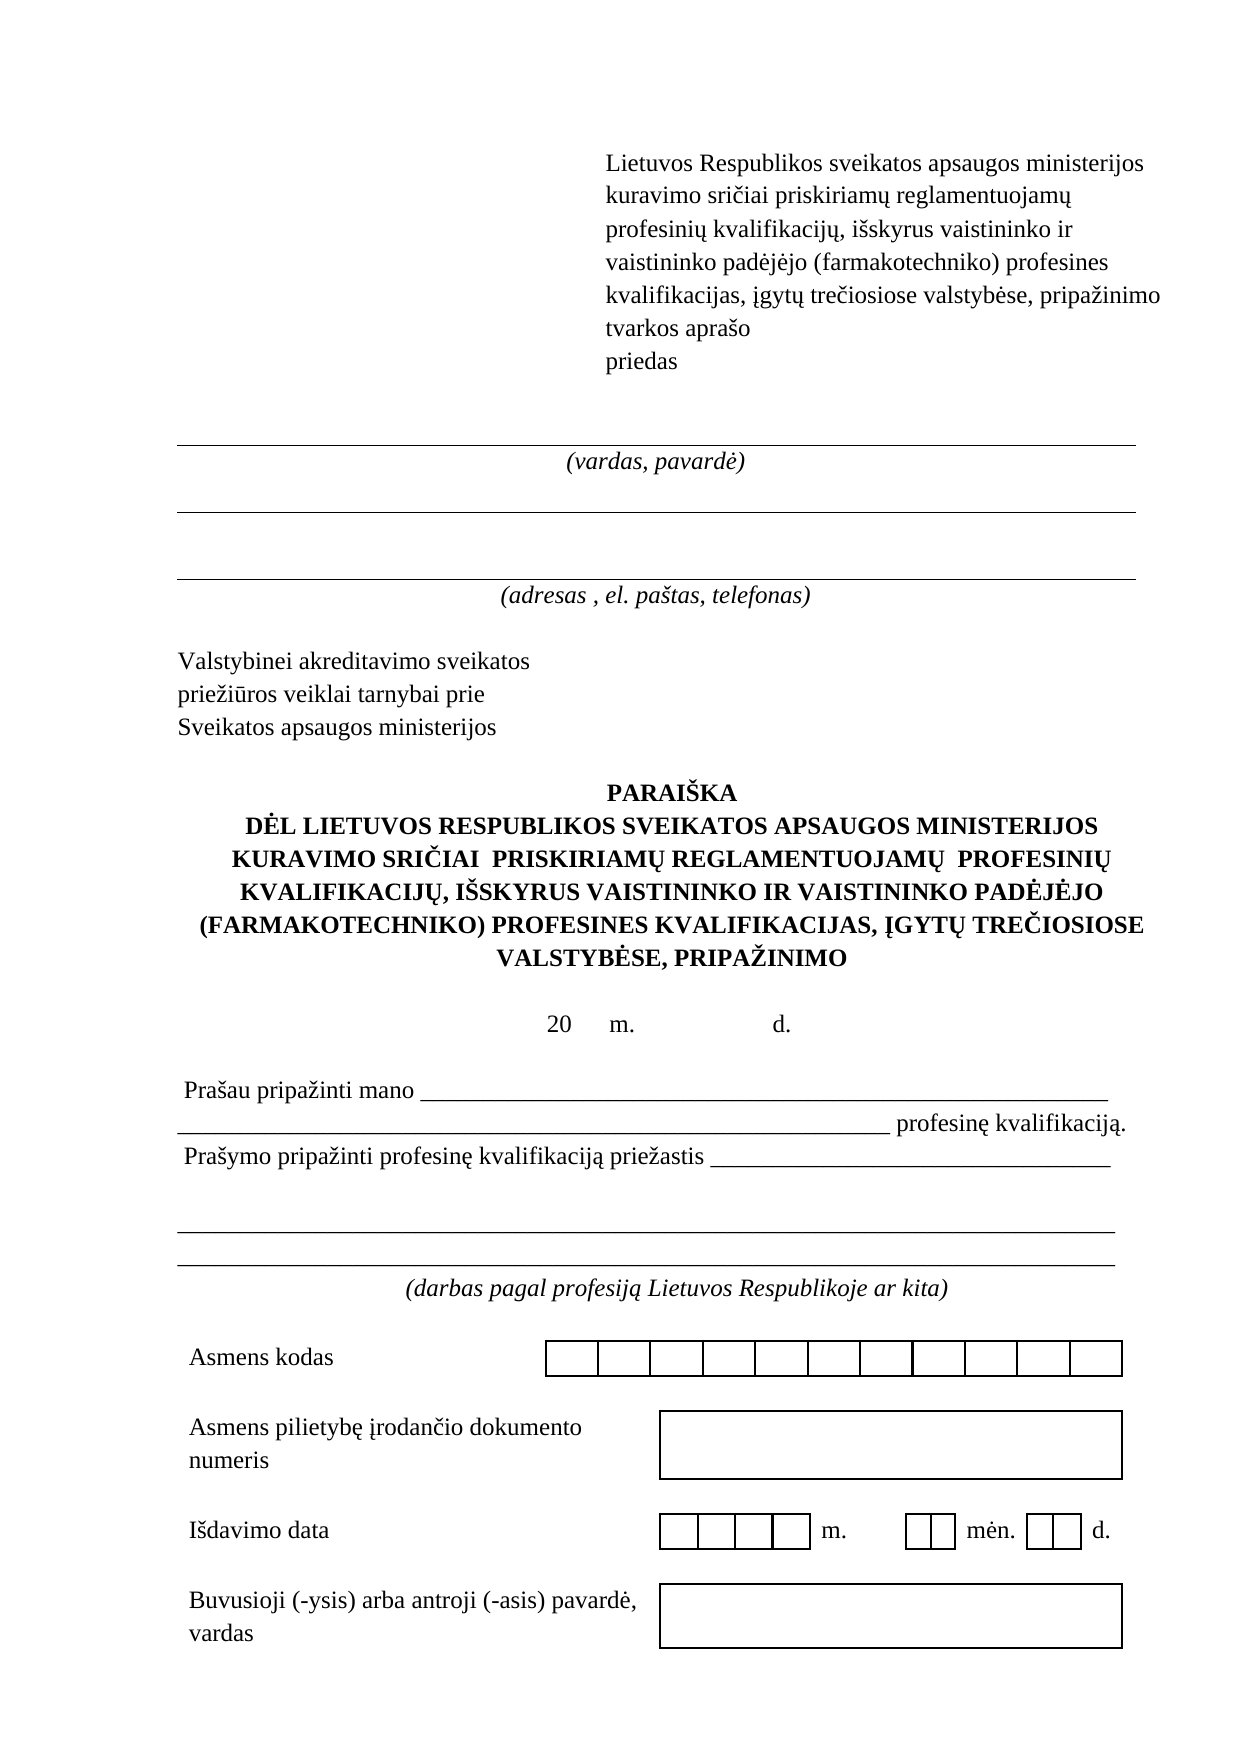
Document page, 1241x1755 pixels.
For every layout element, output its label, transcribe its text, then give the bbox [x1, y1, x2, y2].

table_header [774, 1515, 809, 1548]
table_cell [526, 513, 1136, 579]
text DĖL LIETUVOS RESPUBLIKOS SVEIKATOS APSAUGOS MINISTERIJOS KURAVIMO SRIČIAI PRISKIRIAMŲ REGLAMENTUOJAMŲ PROFESINIŲ KVALIFIKACIJŲ, IŠSKYRUS VAISTININKO IR VAISTININKO PADĖJĖJO (FARMAKOTECHNIKO) PROFESINES KVALIFIKACIJAS, ĮGYTŲ TREČIOSIOSE VALSTYBĖSE, PRIPAŽINIMO [177, 811, 1167, 972]
table_header [736, 1515, 771, 1548]
text Prašau pripažinti mano _______________________________________________________ [177, 1075, 1167, 1104]
text ___________________________________________________________________________ [177, 1240, 1167, 1269]
text (darbas pagal profesiją Lietuvos Respublikoje ar kita) [177, 1273, 1167, 1302]
table_cell [177, 479, 526, 512]
table_header [907, 1515, 930, 1548]
table_header Buvusioji (-ysis) arba antroji (-asis) pavardė, vardas [177, 1583, 659, 1647]
table_cell [526, 479, 1136, 512]
table_header [699, 1515, 734, 1548]
text priežiūros veiklai tarnybai prie [177, 679, 1167, 708]
table_header [932, 1515, 954, 1548]
table_header [1018, 1342, 1069, 1374]
table_header [661, 1515, 697, 1548]
text Valstybinei akreditavimo sveikatos [177, 646, 1167, 675]
table_header [651, 1342, 702, 1374]
table_header d. [1082, 1513, 1122, 1548]
table_header [526, 412, 1136, 445]
table_header [756, 1342, 807, 1374]
text profesinių kvalifikacijų, išskyrus vaistininko ir [605, 214, 1167, 242]
table_header Asmens kodas [177, 1340, 545, 1374]
table_header [704, 1342, 754, 1374]
text Lietuvos Respublikos sveikatos apsaugos ministerijos [605, 148, 1167, 176]
table_cell (vardas, pavardė) [177, 446, 1136, 479]
text vaistininko padėjėjo (farmakotechniko) profesines [605, 247, 1167, 275]
table_header [661, 1412, 1121, 1478]
table_header Asmens pilietybę įrodančio dokumento numeris [177, 1410, 659, 1478]
text priedas [605, 346, 1167, 374]
text kuravimo sričiai priskiriamų reglamentuojamų [605, 181, 1167, 209]
table_header m. [811, 1513, 905, 1548]
table_cell [177, 513, 526, 579]
table_header [177, 412, 526, 445]
table_header [661, 1585, 1121, 1647]
table_header [861, 1342, 911, 1374]
text PARAIŠKA [177, 778, 1167, 807]
table_header Išdavimo data [177, 1513, 659, 1548]
table_header [809, 1342, 859, 1374]
table_header [547, 1342, 597, 1374]
text 20 m. d. [177, 1009, 1167, 1038]
table_header [599, 1342, 649, 1374]
table_header [966, 1342, 1016, 1374]
text tvarkos aprašo [605, 313, 1167, 341]
text Sveikatos apsaugos ministerijos [177, 712, 1167, 741]
table_header [1071, 1342, 1121, 1374]
text Prašymo pripažinti profesinę kvalifikaciją priežastis ________________________________ [177, 1141, 1167, 1170]
table_cell (adresas , el. paštas, telefonas) [177, 580, 1136, 613]
table_header [1028, 1515, 1052, 1548]
table_header mėn. [956, 1513, 1026, 1548]
text kvalifikacijas, įgytų trečiosiose valstybėse, pripažinimo [605, 280, 1167, 308]
table_header [1054, 1515, 1080, 1548]
text ___________________________________________________________________________ [177, 1207, 1167, 1236]
text _________________________________________________________ profesinę kvalifikaciją. [177, 1108, 1167, 1137]
table_header [914, 1342, 964, 1374]
